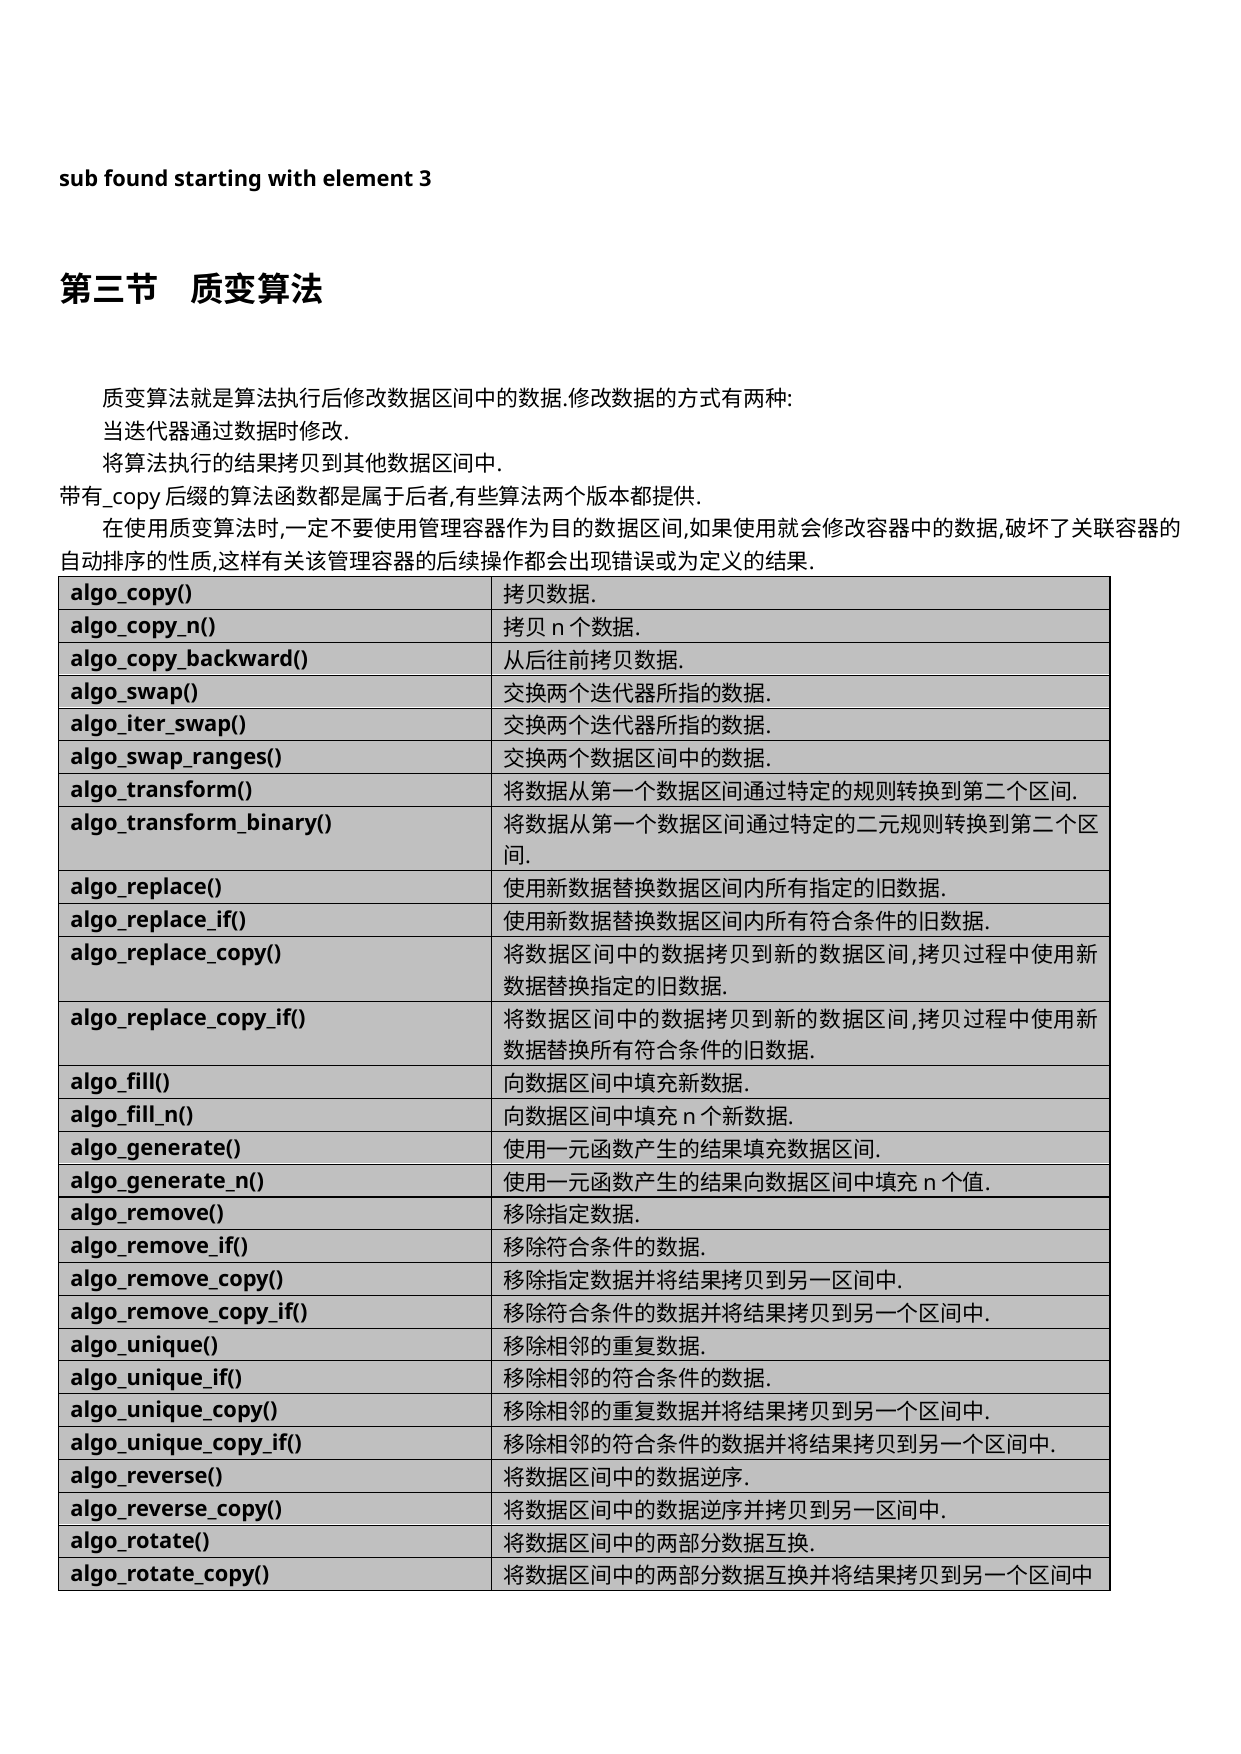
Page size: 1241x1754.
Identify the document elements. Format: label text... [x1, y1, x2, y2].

table_cell 将数据从第一个数据区间通过特定的规则转换到第二个区间. [492, 774, 1109, 806]
table_cell algo_transform_binary() [59, 807, 491, 870]
table_cell algo_reverse_copy() [59, 1493, 491, 1524]
table_cell 向数据区间中填充n个新数据. [492, 1099, 1109, 1131]
table_cell 拷贝n个数据. [492, 610, 1109, 642]
table_cell algo_unique_if() [59, 1361, 491, 1393]
table_cell algo_transform() [59, 774, 491, 806]
table_cell algo_swap() [59, 676, 491, 707]
table_cell 将数据区间中的数据拷贝到新的数据区间,拷贝过程中使用新数据替换所有符合条件的旧数据. [492, 1002, 1109, 1065]
table_header algo_copy() [59, 577, 491, 609]
table_cell algo_replace_copy() [59, 937, 491, 1001]
table_cell algo_copy_backward() [59, 643, 491, 674]
table_cell 将数据区间中的两部分数据互换并将结果拷贝到另一个区间中 [492, 1558, 1109, 1590]
table_cell 使用一元函数产生的结果填充数据区间. [492, 1132, 1109, 1163]
table_cell 将数据区间中的数据逆序并拷贝到另一区间中. [492, 1493, 1109, 1524]
text 在使用质变算法时,一定不要使用管理容器作为目的数据区间,如果使用就会修改容器中的数据,破坏了关联容器的自动排序的性质,这样有关该管理容器的后续操作都会出现错误或为定义的结果. [59, 511, 1181, 576]
table_cell 移除指定数据. [492, 1198, 1109, 1229]
table_cell 移除相邻的符合条件的数据. [492, 1361, 1109, 1393]
table_cell algo_rotate_copy() [59, 1558, 491, 1590]
table_cell 将数据从第一个数据区间通过特定的二元规则转换到第二个区间. [492, 807, 1109, 870]
table_cell 移除指定数据并将结果拷贝到另一区间中. [492, 1263, 1109, 1295]
table_cell algo_remove_copy_if() [59, 1296, 491, 1328]
table_cell algo_iter_swap() [59, 709, 491, 740]
subtitle 质变算法 [59, 254, 1181, 319]
table_cell algo_replace() [59, 871, 491, 903]
table_cell 将数据区间中的数据逆序. [492, 1460, 1109, 1492]
table_cell 将数据区间中的数据拷贝到新的数据区间,拷贝过程中使用新数据替换指定的旧数据. [492, 937, 1109, 1001]
table_cell algo_unique() [59, 1329, 491, 1360]
table_header 拷贝数据. [492, 577, 1109, 609]
table_cell algo_generate() [59, 1132, 491, 1163]
table_cell 使用新数据替换数据区间内所有符合条件的旧数据. [492, 904, 1109, 936]
table_cell 交换两个迭代器所指的数据. [492, 676, 1109, 707]
table_cell algo_copy_n() [59, 610, 491, 642]
table_cell 使用一元函数产生的结果向数据区间中填充n个值. [492, 1165, 1109, 1196]
table_cell algo_fill() [59, 1066, 491, 1098]
table_cell algo_swap_ranges() [59, 741, 491, 773]
table_cell algo_replace_if() [59, 904, 491, 936]
text 带有_copy后缀的算法函数都是属于后者,有些算法两个版本都提供. [59, 479, 1181, 511]
table_cell algo_reverse() [59, 1460, 491, 1492]
table_cell 交换两个数据区间中的数据. [492, 741, 1109, 773]
table_cell 移除相邻的重复数据并将结果拷贝到另一个区间中. [492, 1394, 1109, 1426]
text 质变算法就是算法执行后修改数据区间中的数据.修改数据的方式有两种: [59, 381, 1181, 414]
table_cell algo_replace_copy_if() [59, 1002, 491, 1065]
table_cell 移除符合条件的数据. [492, 1230, 1109, 1262]
text 当迭代器通过数据时修改. [59, 414, 1181, 446]
table_cell 从后往前拷贝数据. [492, 643, 1109, 674]
table_cell algo_remove() [59, 1198, 491, 1229]
table_cell 移除符合条件的数据并将结果拷贝到另一个区间中. [492, 1296, 1109, 1328]
table_cell algo_remove_if() [59, 1230, 491, 1262]
table_cell algo_unique_copy_if() [59, 1427, 491, 1459]
table_cell algo_remove_copy() [59, 1263, 491, 1295]
table_cell algo_unique_copy() [59, 1394, 491, 1426]
table_cell algo_fill_n() [59, 1099, 491, 1131]
text sub found starting with element 3 [59, 162, 1181, 194]
table_cell 交换两个迭代器所指的数据. [492, 709, 1109, 740]
table_cell algo_rotate() [59, 1526, 491, 1557]
table_cell 将数据区间中的两部分数据互换. [492, 1526, 1109, 1557]
text 将算法执行的结果拷贝到其他数据区间中. [59, 446, 1181, 479]
table_cell 移除相邻的符合条件的数据并将结果拷贝到另一个区间中. [492, 1427, 1109, 1459]
table_cell 使用新数据替换数据区间内所有指定的旧数据. [492, 871, 1109, 903]
table_cell algo_generate_n() [59, 1165, 491, 1196]
table_cell 向数据区间中填充新数据. [492, 1066, 1109, 1098]
table_cell 移除相邻的重复数据. [492, 1329, 1109, 1360]
